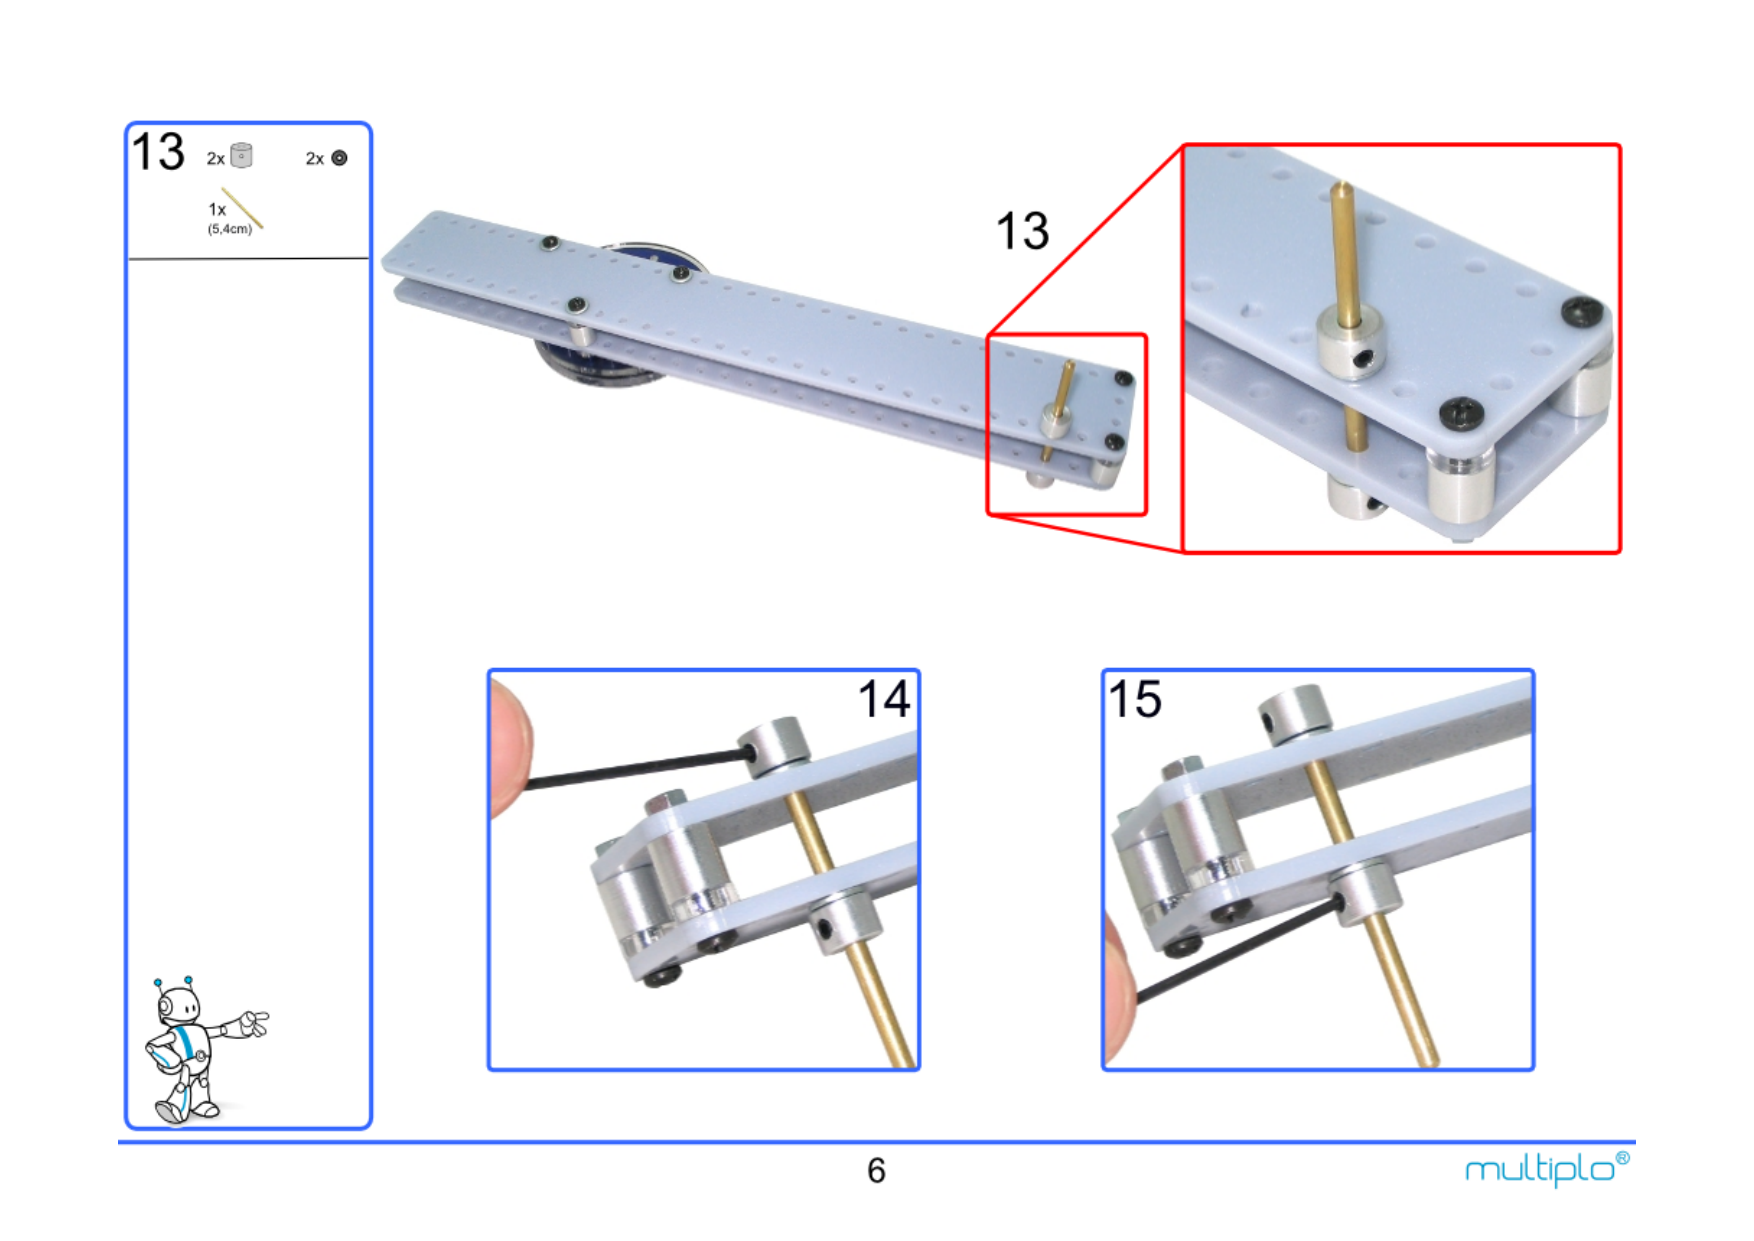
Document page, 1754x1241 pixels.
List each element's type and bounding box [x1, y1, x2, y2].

picture [118, 118, 1636, 1192]
